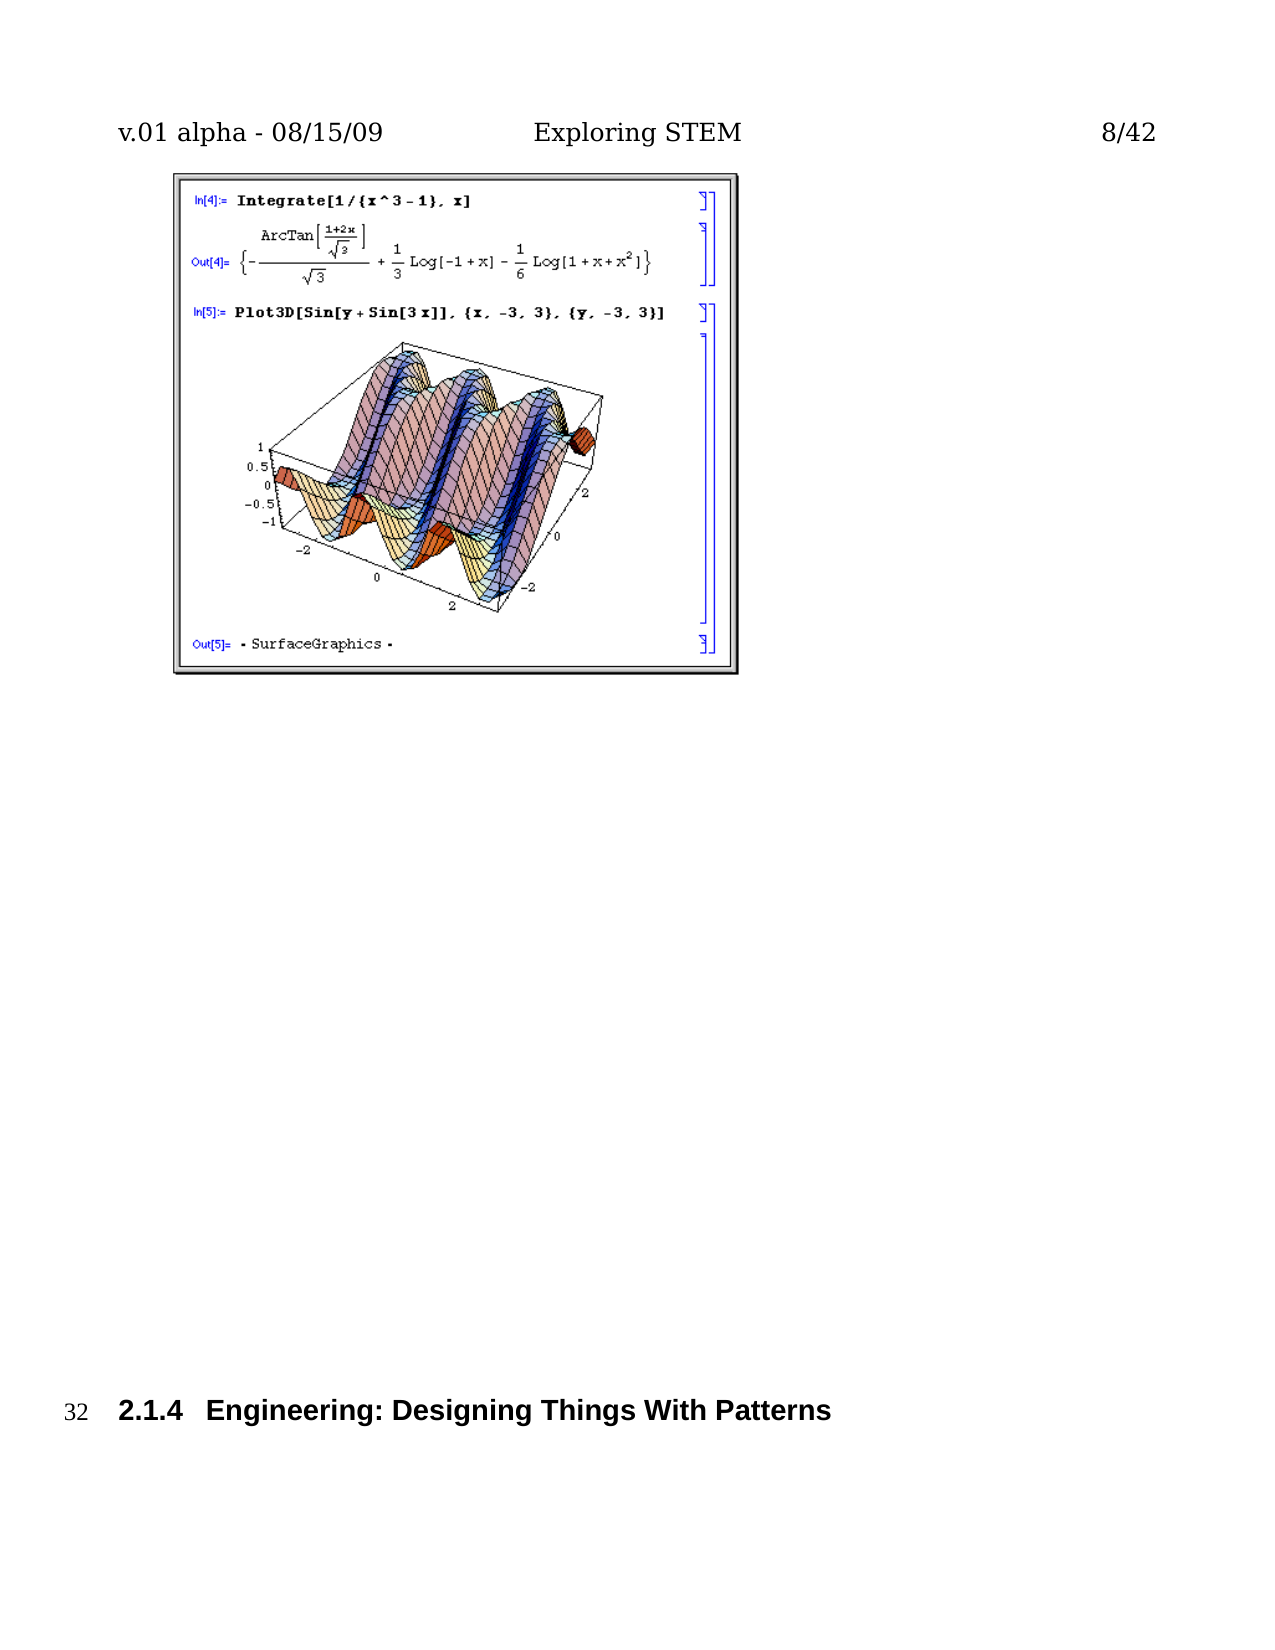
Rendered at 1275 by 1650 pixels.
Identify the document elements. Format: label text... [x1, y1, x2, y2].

subtitle Engineering: Designing Things With Patterns [118, 1393, 1157, 1427]
picture [172, 172, 740, 676]
